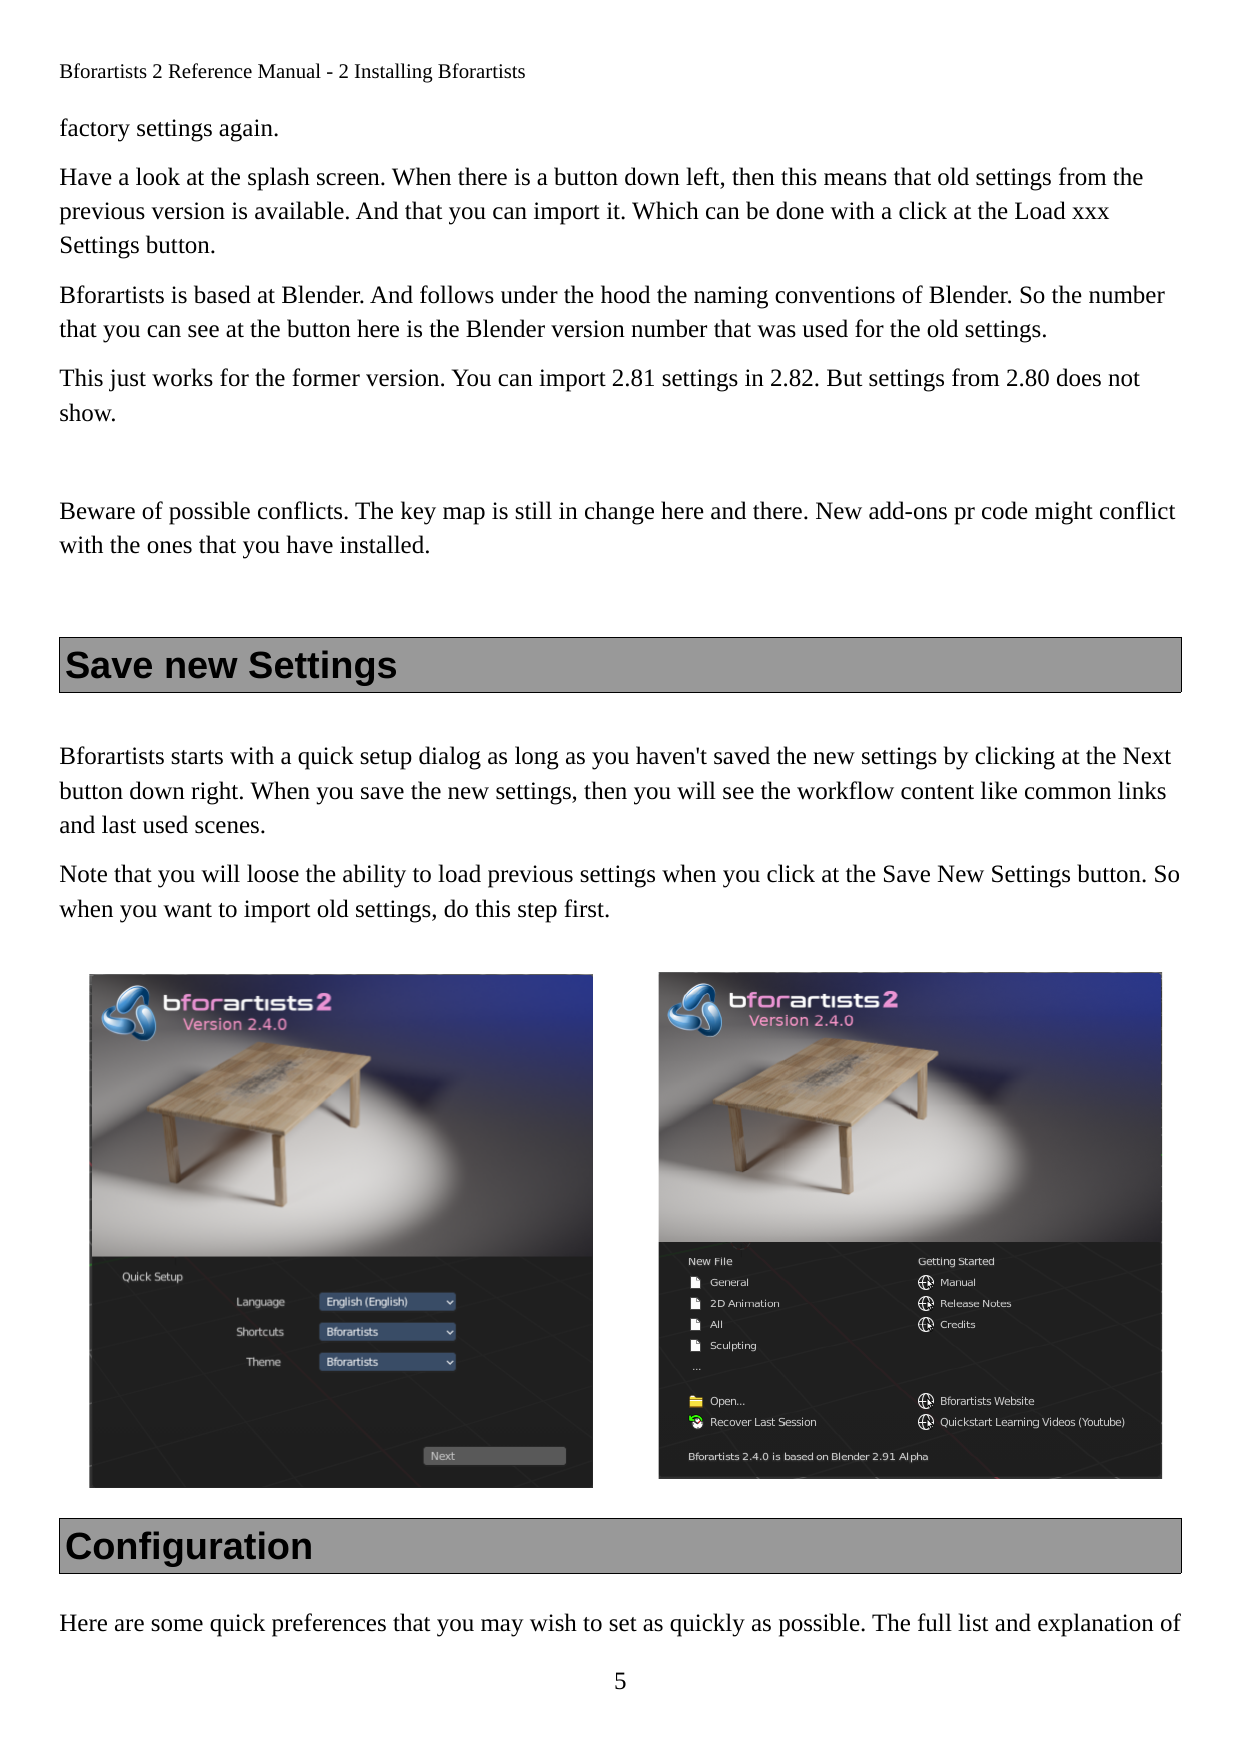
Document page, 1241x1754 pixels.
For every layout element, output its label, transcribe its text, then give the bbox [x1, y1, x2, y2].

picture [658, 972, 1163, 1479]
table_header Configuration [60, 1519, 1181, 1573]
text Bforartists starts with a quick setup dialog as long as you haven't saved the new settings by clicking at the Next button down right. When you save the new settings, then you will see the workflow content like common links and last used scenes. [59, 741, 1181, 839]
text Beware of possible conflicts. The key map is still in change here and there. New add-ons pr code might conflict with the ones that you have installed. [59, 496, 1181, 559]
picture [89, 974, 593, 1488]
text factory settings again. [59, 113, 1181, 141]
table_header Save new Settings [60, 638, 1181, 692]
text This just works for the former version. You can import 2.81 settings in 2.82. But settings from 2.80 does not show. [59, 363, 1181, 426]
text Bforartists is based at Blender. And follows under the hood the naming conventions of Blender. So the number that you can see at the button here is the Blender version number that was used for the old settings. [59, 280, 1181, 343]
text Have a look at the splash screen. When there is a button down left, then this means that old settings from the previous version is available. And that you can import it. Which can be done with a click at the Load xxx Settings button. [59, 162, 1181, 259]
text Here are some quick preferences that you may wish to set as quickly as possible. The full list and explanation of [59, 1574, 1181, 1636]
text Note that you will loose the ability to load previous settings when you click at the Save New Settings button. So when you want to import old settings, do this step first. [59, 859, 1181, 922]
